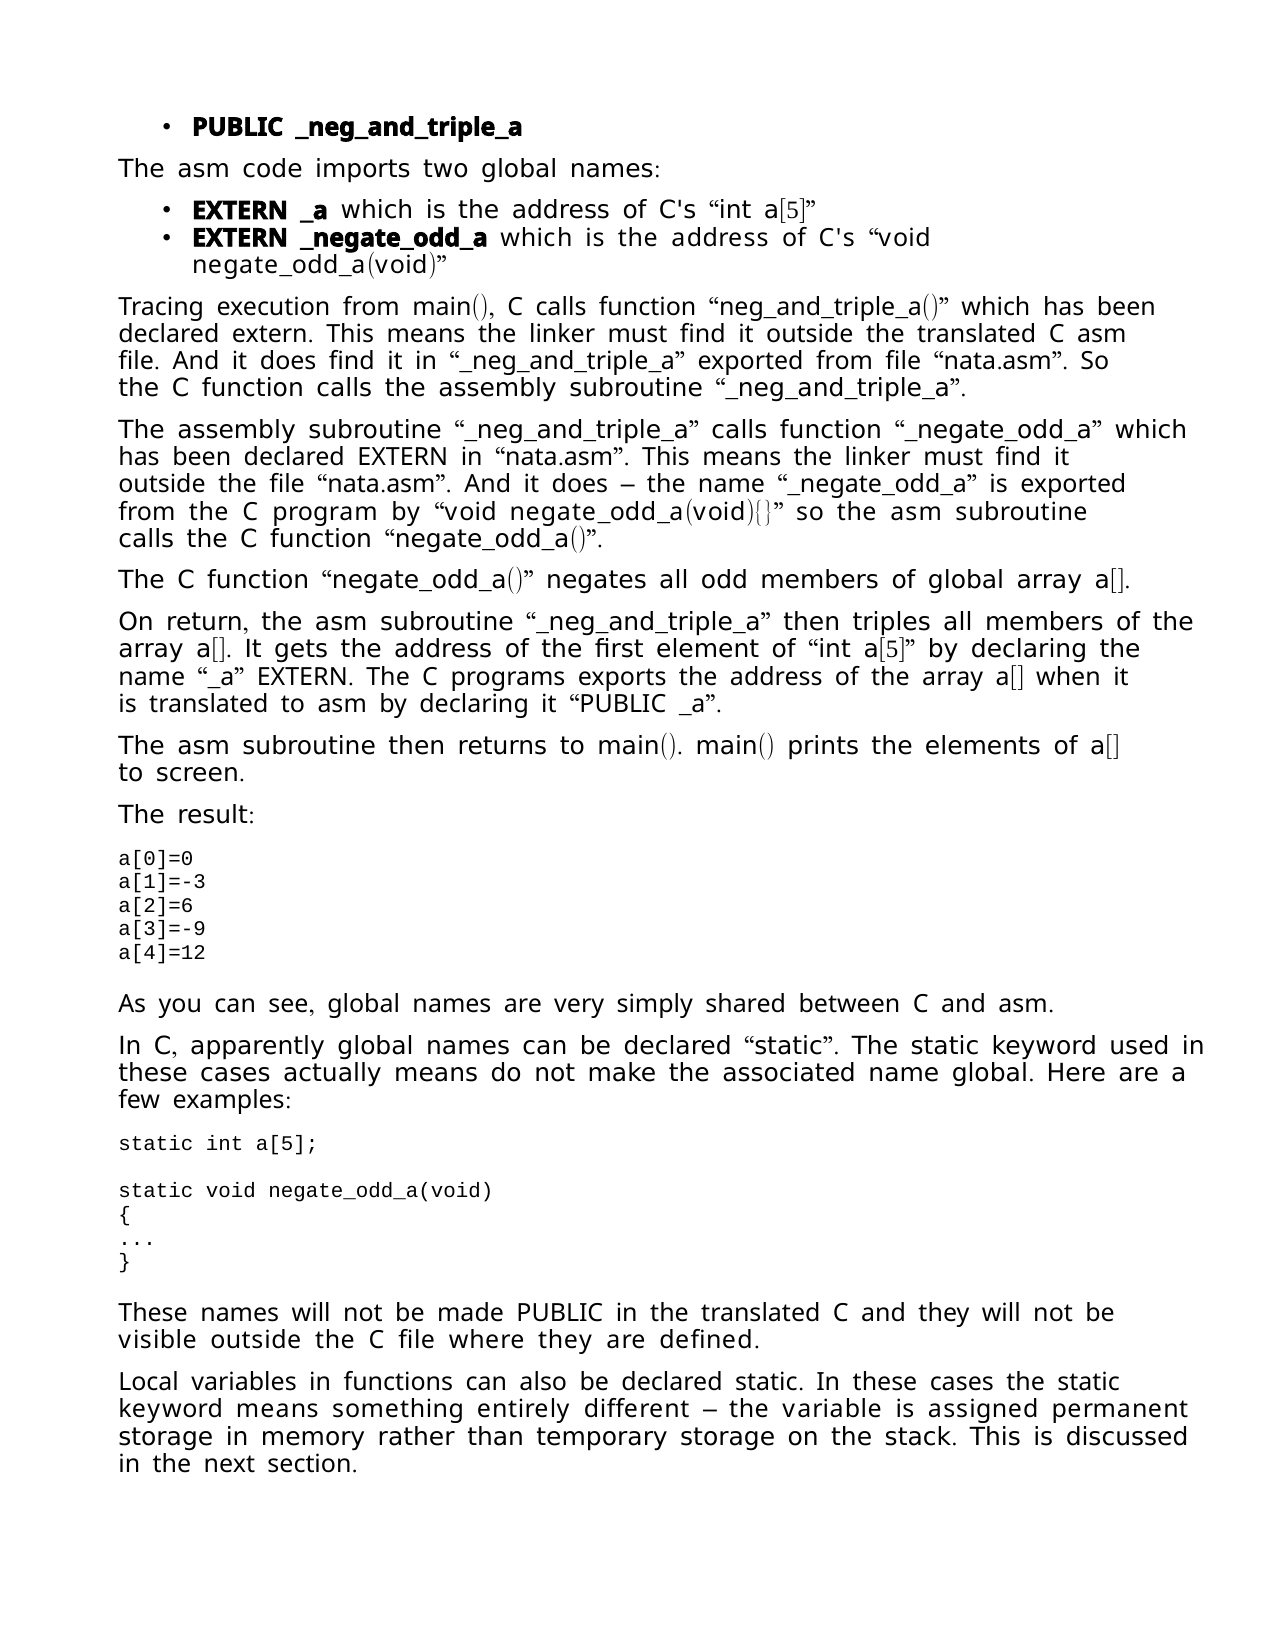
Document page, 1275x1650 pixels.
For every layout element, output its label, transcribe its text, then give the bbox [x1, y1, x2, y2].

list EXTERN _a which is the address of C's “int a[5]” [162, 202, 1157, 224]
text } [118, 1251, 1157, 1275]
text { [118, 1204, 1157, 1228]
text These names will not be made PUBLIC in the translated C and they will not be visible outside the C file where they are defined. [118, 1304, 1157, 1354]
text In C, apparently global names can be declared “static”. The static keyword used in these cases actually means do not make the associated name global. Here are a few examples: [118, 1037, 1157, 1114]
text Tracing execution from main(), C calls function “neg_and_triple_a()” which has been declared extern. This means the linker must find it outside the translated C asm file. And it does find it in “_neg_and_triple_a” exported from file “nata.asm”. So the C function calls the assembly subroutine “_neg_and_triple_a”. [118, 298, 1157, 402]
list PUBLIC _neg_and_triple_a [162, 118, 1157, 141]
text a[2]=6 [118, 895, 1157, 918]
list EXTERN _negate_odd_a which is the address of C's “void negate_odd_a(void)” [162, 229, 1157, 279]
text a[0]=0 [118, 847, 1157, 871]
text ... [118, 1228, 1157, 1251]
text As you can see, global names are very simply shared between C and asm. [118, 995, 1157, 1018]
text On return, the asm subroutine “_neg_and_triple_a” then triples all members of the array a[]. It gets the address of the first element of “int a[5]” by declaring the name “_a” EXTERN. The C programs exports the address of the array a[] when it is translated to asm by declaring it “PUBLIC _a”. [118, 613, 1157, 718]
text static void negate_odd_a(void) [118, 1180, 1157, 1204]
text a[3]=-9 [118, 918, 1157, 942]
text The result: [118, 806, 1157, 828]
text The assembly subroutine “_neg_and_triple_a” calls function “_negate_odd_a” which has been declared EXTERN in “nata.asm”. This means the linker must find it outside the file “nata.asm”. And it does – the name “_negate_odd_a” is exported from the C program by “void negate_odd_a(void){}” so the asm subroutine calls the C function “negate_odd_a()”. [118, 421, 1157, 553]
text a[1]=-3 [118, 871, 1157, 895]
text The C function “negate_odd_a()” negates all odd members of global array a[]. [118, 572, 1157, 594]
text a[4]=12 [118, 942, 1157, 966]
text The asm code imports two global names: [118, 160, 1157, 183]
text Local variables in functions can also be declared static. In these cases the static keyword means something entirely different – the variable is assigned permanent storage in memory rather than temporary storage on the stack. This is discussed in the next section. [118, 1373, 1157, 1478]
text The asm subroutine then returns to main(). main() prints the elements of a[] to screen. [118, 737, 1157, 787]
text static int a[5]; [118, 1133, 1157, 1157]
